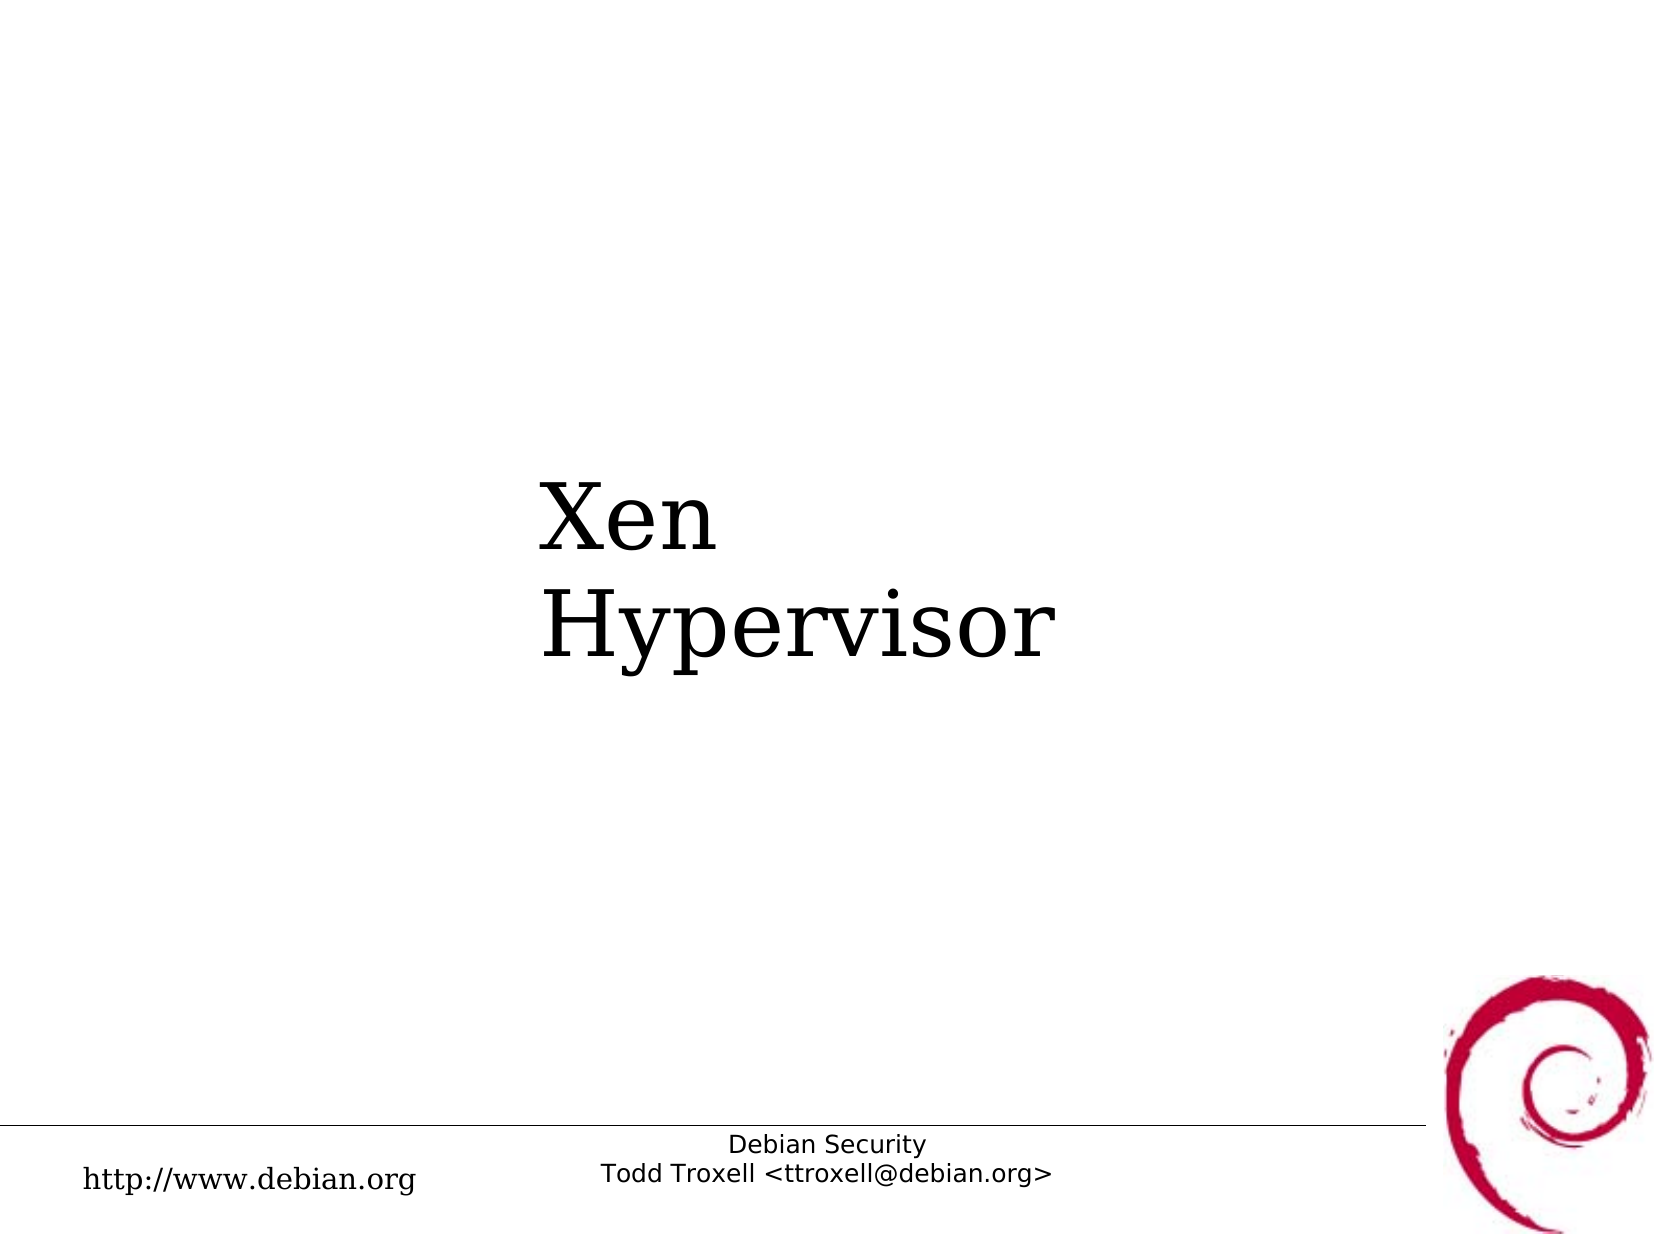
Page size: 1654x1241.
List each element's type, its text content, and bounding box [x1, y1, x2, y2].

picture [1443, 975, 1654, 1234]
text_box Xen Hypervisor [525, 457, 1238, 686]
